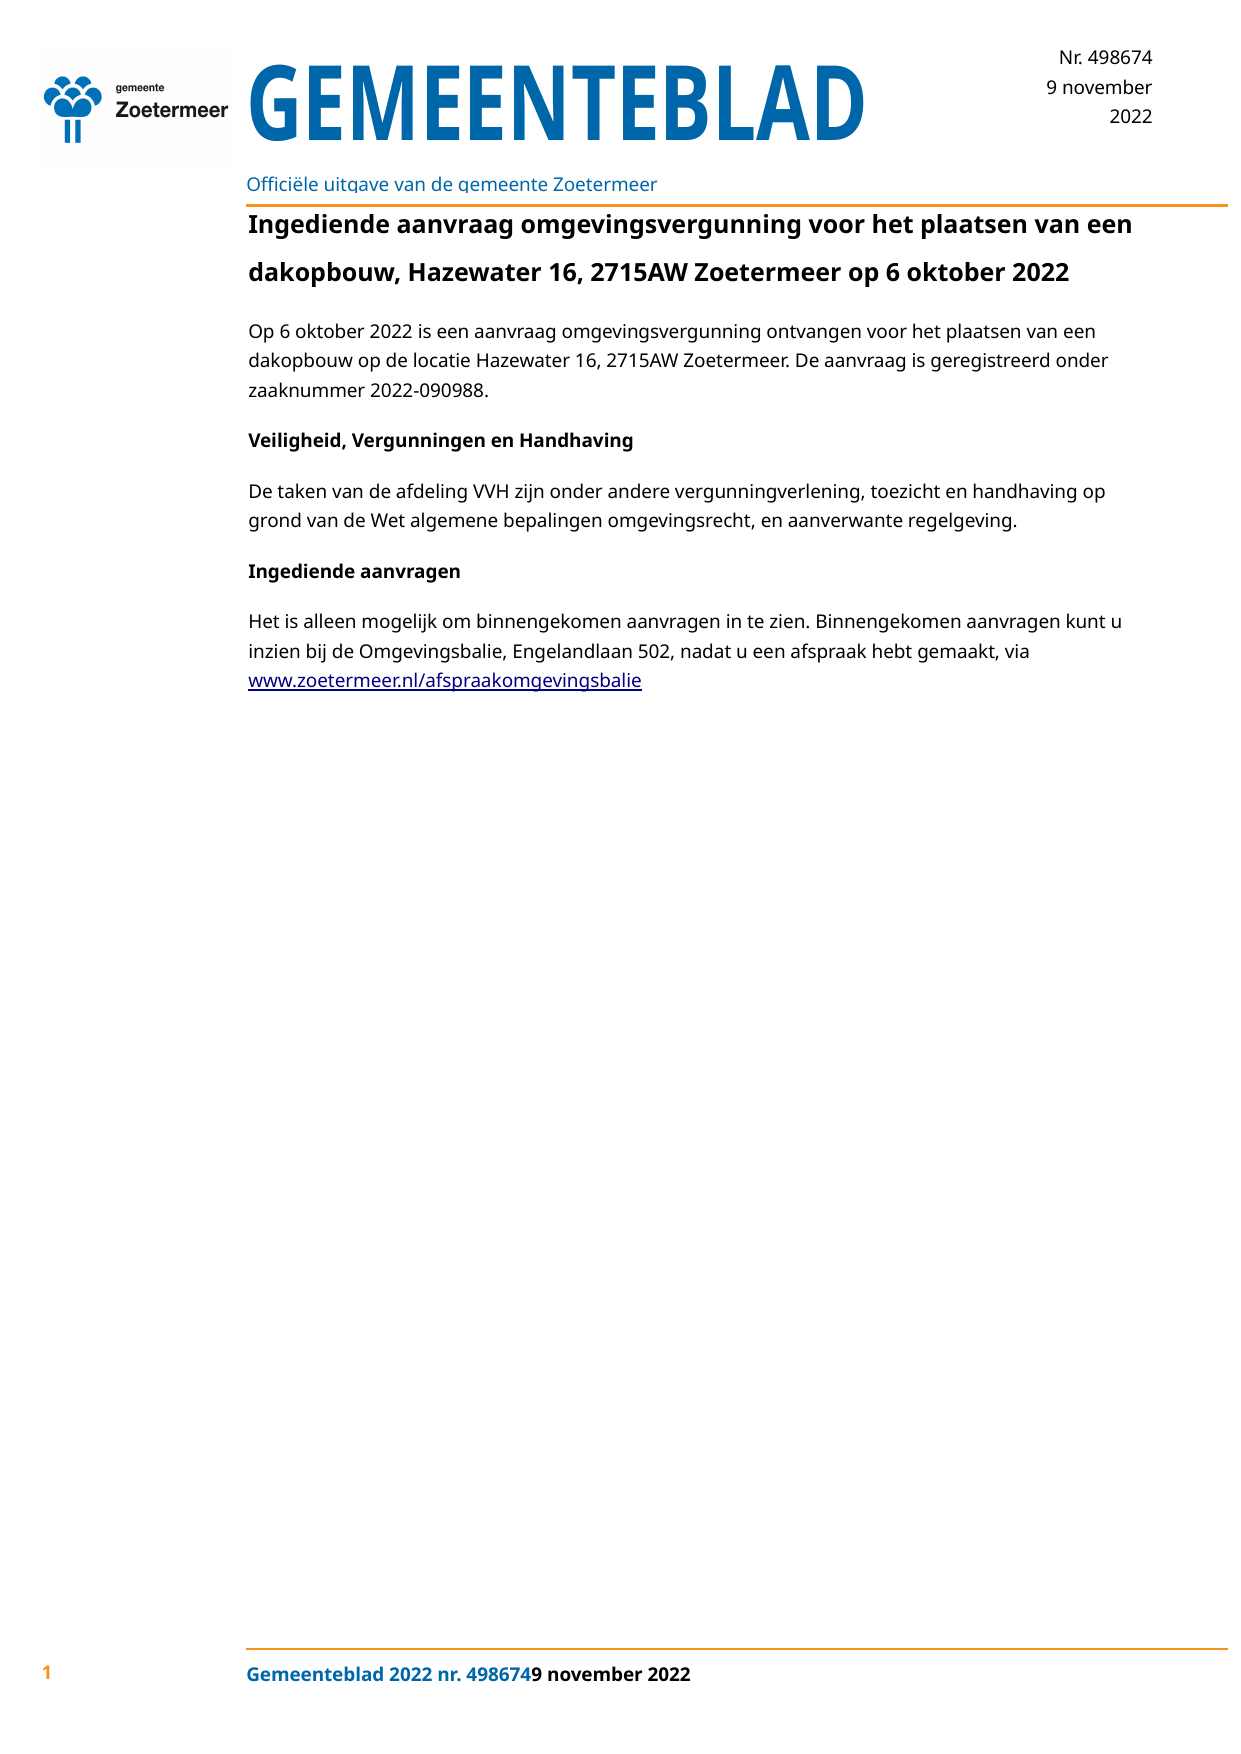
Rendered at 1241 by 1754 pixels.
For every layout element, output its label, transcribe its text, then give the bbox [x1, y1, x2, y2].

text Veiligheid, Vergunningen en Handhaving [248, 427, 1152, 453]
text Op 6 oktober 2022 is een aanvraag omgevingsvergunning ontvangen voor het plaatsen van een dakopbouw op de locatie Hazewater 16, 2715AW Zoetermeer. De aanvraag is geregistreerd onder zaaknummer 2022-090988. [248, 318, 1152, 403]
text Ingediende aanvraag omgevingsvergunning voor het plaatsen van een dakopbouw, Hazewater 16, 2715AW Zoetermeer op 6 oktober 2022 [248, 207, 1152, 288]
text Ingediende aanvragen [248, 558, 1152, 584]
text De taken van de afdeling VVH zijn onder andere vergunningverlening, toezicht en handhaving op grond van de Wet algemene bepalingen omgevingsrecht, en aanverwante regelgeving. [248, 478, 1152, 533]
picture [41, 47, 231, 172]
text Het is alleen mogelijk om binnengekomen aanvragen in te zien. Binnengekomen aanvragen kunt u inzien bij de Omgevingsbalie, Engelandlaan 502, nadat u een afspraak hebt gemaakt, via www.zoetermeer.nl/afspraakomgevingsbalie [248, 608, 1152, 693]
